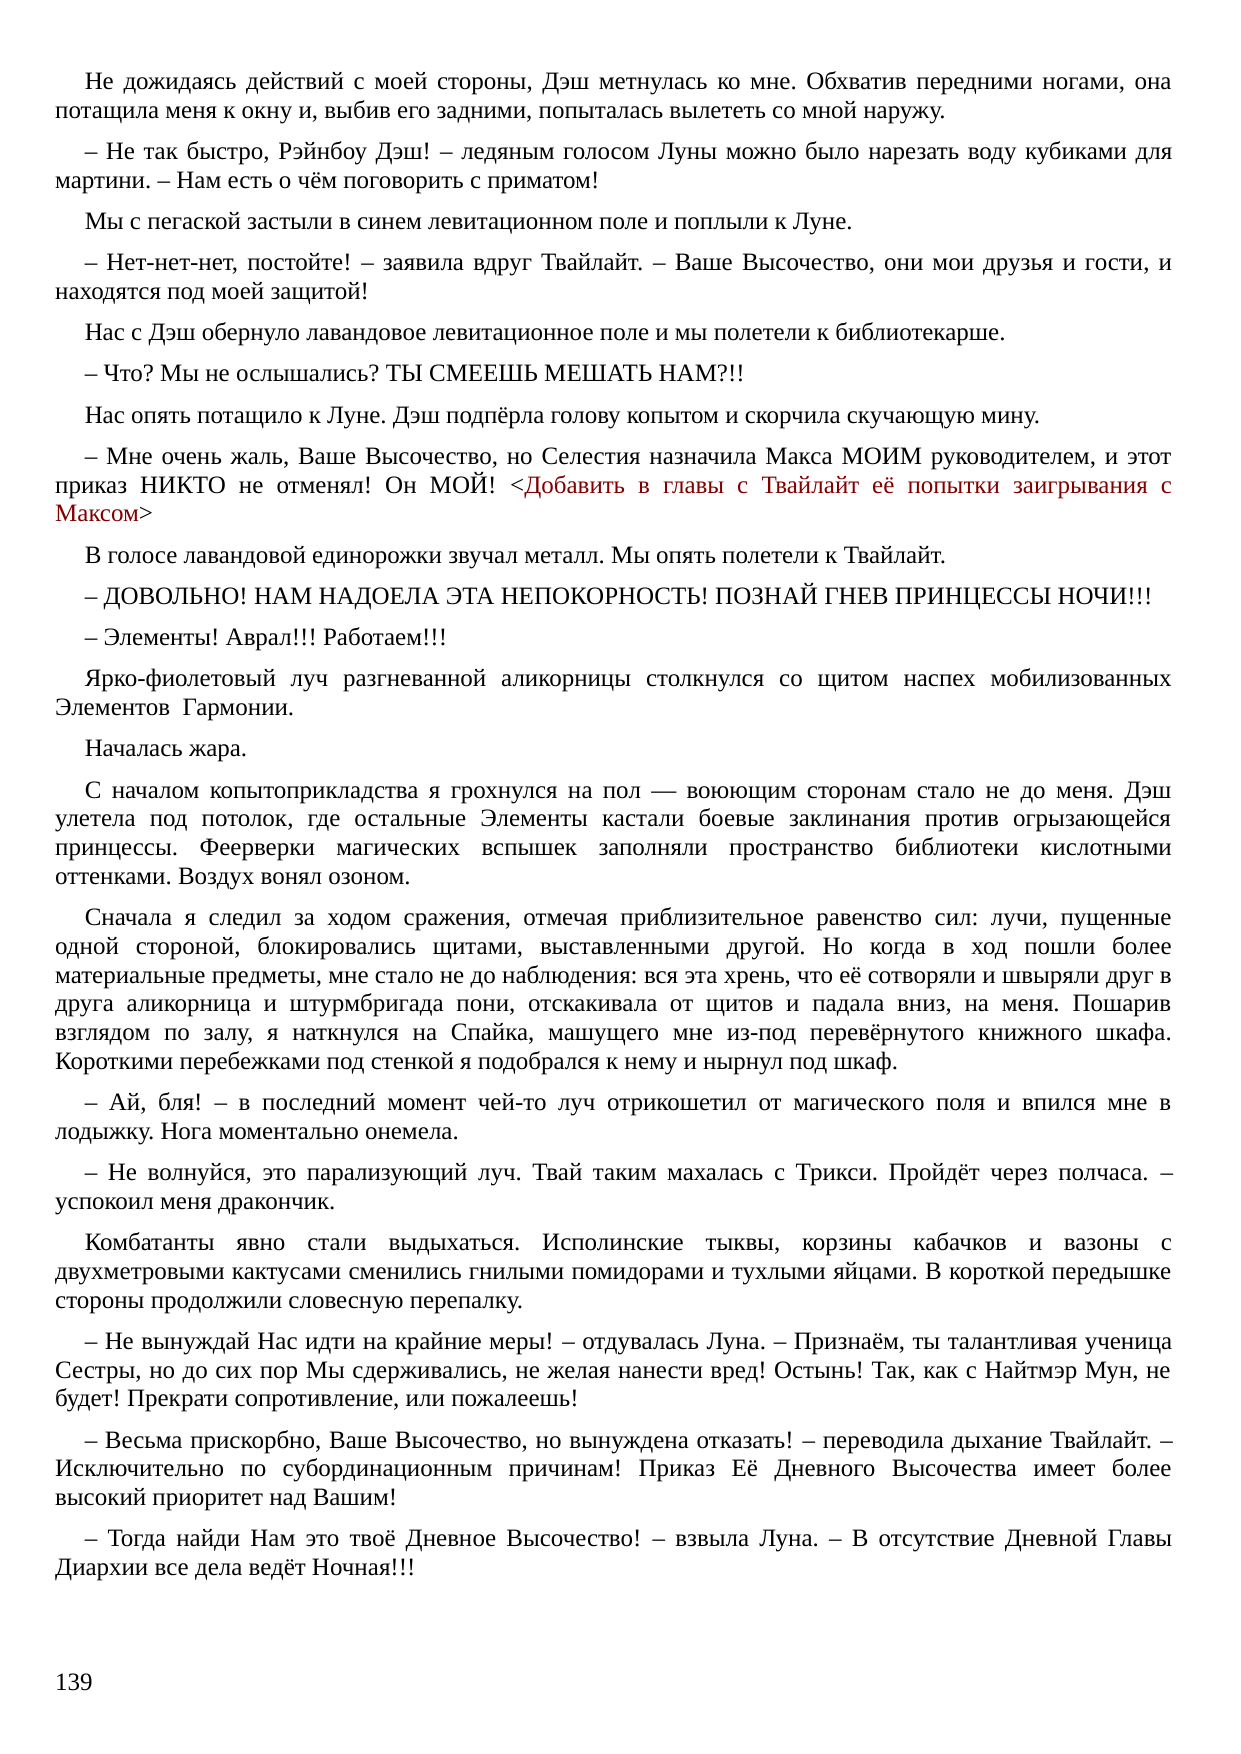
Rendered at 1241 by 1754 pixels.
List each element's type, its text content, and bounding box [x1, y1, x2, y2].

text – Мне очень жаль, Ваше Высочество, но Селестия назначила Макса МОИМ руководителем, и этот приказ НИКТО не отменял! Он МОЙ! <Добавить в главы с Твайлайт её попытки заигрывания с Максом> [55, 441, 1173, 527]
text Мы с пегаской застыли в синем левитационном поле и поплыли к Луне. [55, 206, 1173, 235]
text Ярко-фиолетовый луч разгневанной аликорницы столкнулся со щитом наспех мобилизованных Элементов Гармонии. [55, 663, 1173, 721]
text Сначала я следил за ходом сражения, отмечая приблизительное равенство сил: лучи, пущенные одной стороной, блокировались щитами, выставленными другой. Но когда в ход пошли более материальные предметы, мне стало не до наблюдения: вся эта хрень, что её сотворяли и швыряли друг в друга аликорница и штурмбригада пони, отскакивала от щитов и падала вниз, на меня. Пошарив взглядом по залу, я наткнулся на Спайка, машущего мне из-под перевёрнутого книжного шкафа. Короткими перебежками под стенкой я подобрался к нему и нырнул под шкаф. [55, 902, 1173, 1075]
text – Элементы! Аврал!!! Работаем!!! [55, 622, 1173, 651]
text Нас опять потащило к Луне. Дэш подпёрла голову копытом и скорчила скучающую мину. [55, 400, 1173, 428]
text – Весьма прискорбно, Ваше Высочество, но вынуждена отказать! – переводила дыхание Твайлайт. – Исключительно по субординационным причинам! Приказ Её Дневного Высочества имеет более высокий приоритет над Вашим! [55, 1425, 1173, 1511]
text Комбатанты явно стали выдыхаться. Исполинские тыквы, корзины кабачков и вазоны с двухметровыми кактусами сменились гнилыми помидорами и тухлыми яйцами. В короткой передышке стороны продолжили словесную перепалку. [55, 1227, 1173, 1313]
text – Не так быстро, Рэйнбоу Дэш! – ледяным голосом Луны можно было нарезать воду кубиками для мартини. – Нам есть о чём поговорить с приматом! [55, 136, 1173, 193]
text – Не волнуйся, это парализующий луч. Твай таким махалась с Трикси. Пройдёт через полчаса. – успокоил меня дракончик. [55, 1157, 1173, 1215]
text – Тогда найди Нам это твоё Дневное Высочество! – взвыла Луна. – В отсутствие Дневной Главы Диархии все дела ведёт Ночная!!! [55, 1523, 1173, 1581]
text – Не вынуждай Нас идти на крайние меры! – отдувалась Луна. – Признаём, ты талантливая ученица Сестры, но до сих пор Мы сдерживались, не желая нанести вред! Остынь! Так, как с Найтмэр Мун, не будет! Прекрати сопротивление, или пожалеешь! [55, 1326, 1173, 1412]
text В голосе лавандовой единорожки звучал металл. Мы опять полетели к Твайлайт. [55, 540, 1173, 568]
text – Нет-нет-нет, постойте! – заявила вдруг Твайлайт. – Ваше Высочество, они мои друзья и гости, и находятся под моей защитой! [55, 247, 1173, 305]
text Нас с Дэш обернуло лавандовое левитационное поле и мы полетели к библиотекарше. [55, 317, 1173, 346]
text – Ай, бля! – в последний момент чей-то луч отрикошетил от магического поля и впился мне в лодыжку. Нога моментально онемела. [55, 1087, 1173, 1145]
text Не дожидаясь действий с моей стороны, Дэш метнулась ко мне. Обхватив передними ногами, она потащила меня к окну и, выбив его задними, попыталась вылететь со мной наружу. [55, 66, 1173, 123]
text – Что? Мы не ослышались? ТЫ СМЕЕШЬ МЕШАТЬ НАМ?!! [55, 358, 1173, 387]
text С началом копытоприкладства я грохнулся на пол — воюющим сторонам стало не до меня. Дэш улетела под потолок, где остальные Элементы кастали боевые заклинания против огрызающейся принцессы. Феерверки магических вспышек заполняли пространство библиотеки кислотными оттенками. Воздух вонял озоном. [55, 775, 1173, 890]
text – ДОВОЛЬНО! НАМ НАДОЕЛА ЭТА НЕПОКОРНОСТЬ! ПОЗНАЙ ГНЕВ ПРИНЦЕССЫ НОЧИ!!! [55, 581, 1173, 610]
text Началась жара. [55, 733, 1173, 762]
